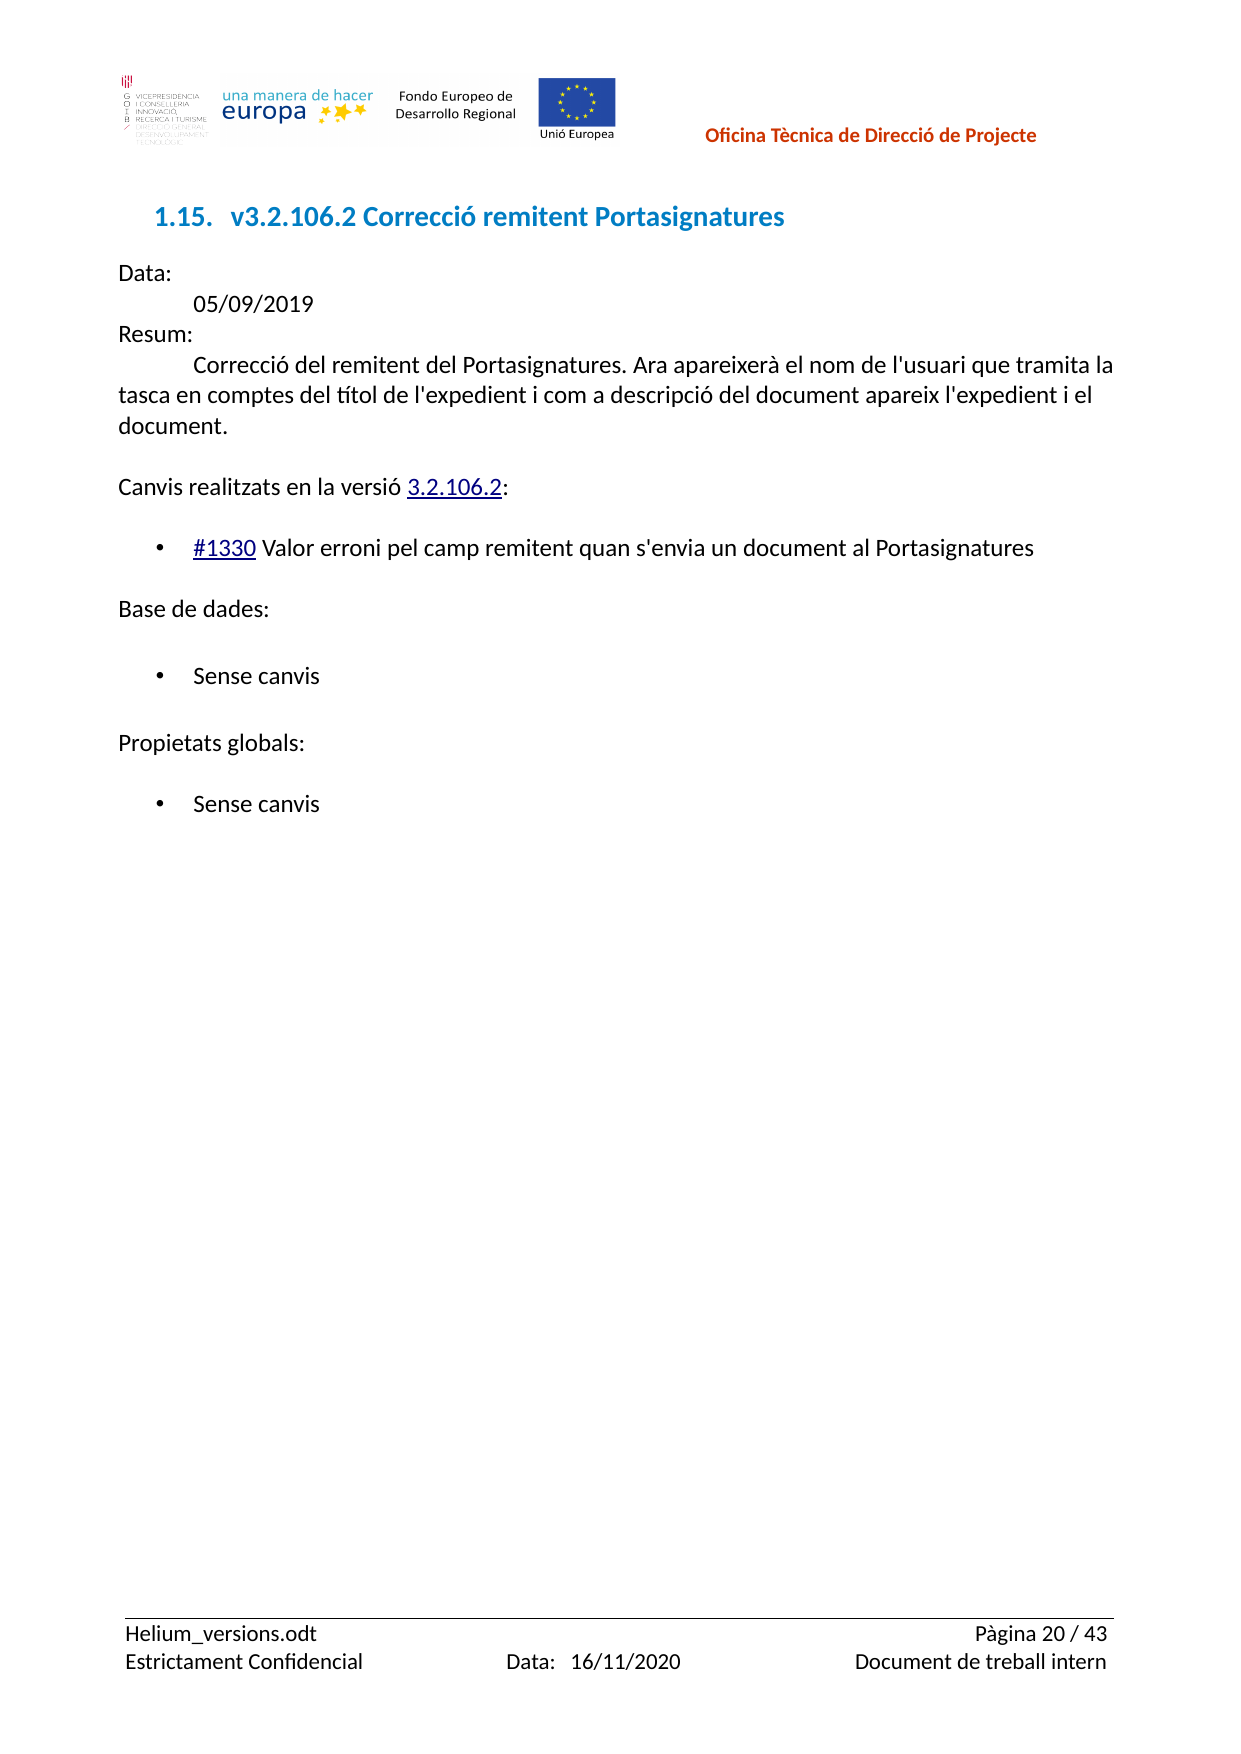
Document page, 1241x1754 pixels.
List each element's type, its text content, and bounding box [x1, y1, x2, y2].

text Propietats globals: [118, 727, 1122, 758]
text Base de dades: [118, 593, 1122, 624]
text Correcció del remitent del Portasignatures. Ara apareixerà el nom de l'usuari que tramita la tasca en comptes del títol de l'expedient i com a descripció del document apareix l'expedient i el document. [118, 349, 1122, 441]
list Sense canvis [156, 788, 1122, 819]
list Sense canvis [156, 660, 1122, 691]
picture [219, 73, 621, 147]
subtitle v3.2.106.2 Correcció remitent Portasignatures [153, 198, 1122, 234]
text Resum: [118, 319, 1122, 349]
text Canvis realitzats en la versió 3.2.106.2: [118, 471, 1122, 502]
text 05/09/2019 [118, 288, 1122, 319]
picture [118, 73, 213, 147]
list #1330 Valor erroni pel camp remitent quan s'envia un document al Portasignatures [156, 532, 1122, 563]
text Data: [118, 258, 1122, 288]
